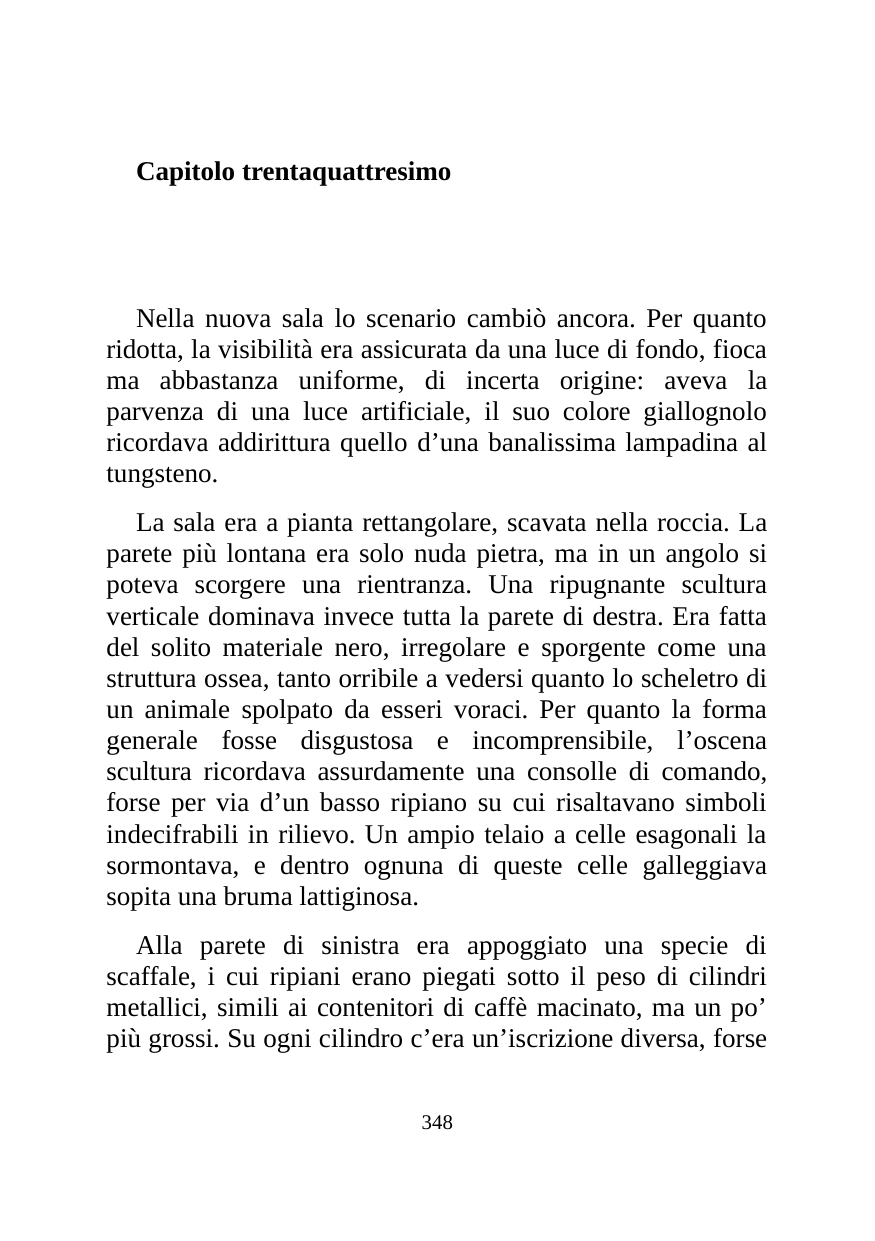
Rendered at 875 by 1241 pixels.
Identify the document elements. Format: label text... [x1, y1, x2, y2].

text Capitolo trentaquattresimo [106, 155, 768, 186]
text Alla parete di sinistra era appoggiato una specie di scaffale, i cui ripiani erano piegati sotto il peso di cilindri metallici, simili ai contenitori di caffè macinato, ma un po’ più grossi. Su ogni cilindro c’era un’iscrizione diversa, forse [106, 929, 768, 1053]
text Nella nuova sala lo scenario cambiò ancora. Per quanto ridotta, la visibilità era assicurata da una luce di fondo, fioca ma abbastanza uniforme, di incerta origine: aveva la parvenza di una luce artificiale, il suo colore giallognolo ricordava addirittura quello d’una banalissima lampadina al tungsteno. [106, 302, 768, 488]
text La sala era a pianta rettangolare, scavata nella roccia. La parete più lontana era solo nuda pietra, ma in un angolo si poteva scorgere una rientranza. Una ripugnante scultura verticale dominava invece tutta la parete di destra. Era fatta del solito materiale nero, irregolare e sporgente come una struttura ossea, tanto orribile a vedersi quanto lo scheletro di un animale spolpato da esseri voraci. Per quanto la forma generale fosse disgustosa e incomprensibile, l’oscena scultura ricordava assurdamente una consolle di comando, forse per via d’un basso ripiano su cui risaltavano simboli indecifrabili in rilievo. Un ampio telaio a celle esagonali la sormontava, e dentro ognuna di queste celle galleggiava sopita una bruma lattiginosa. [106, 506, 768, 911]
